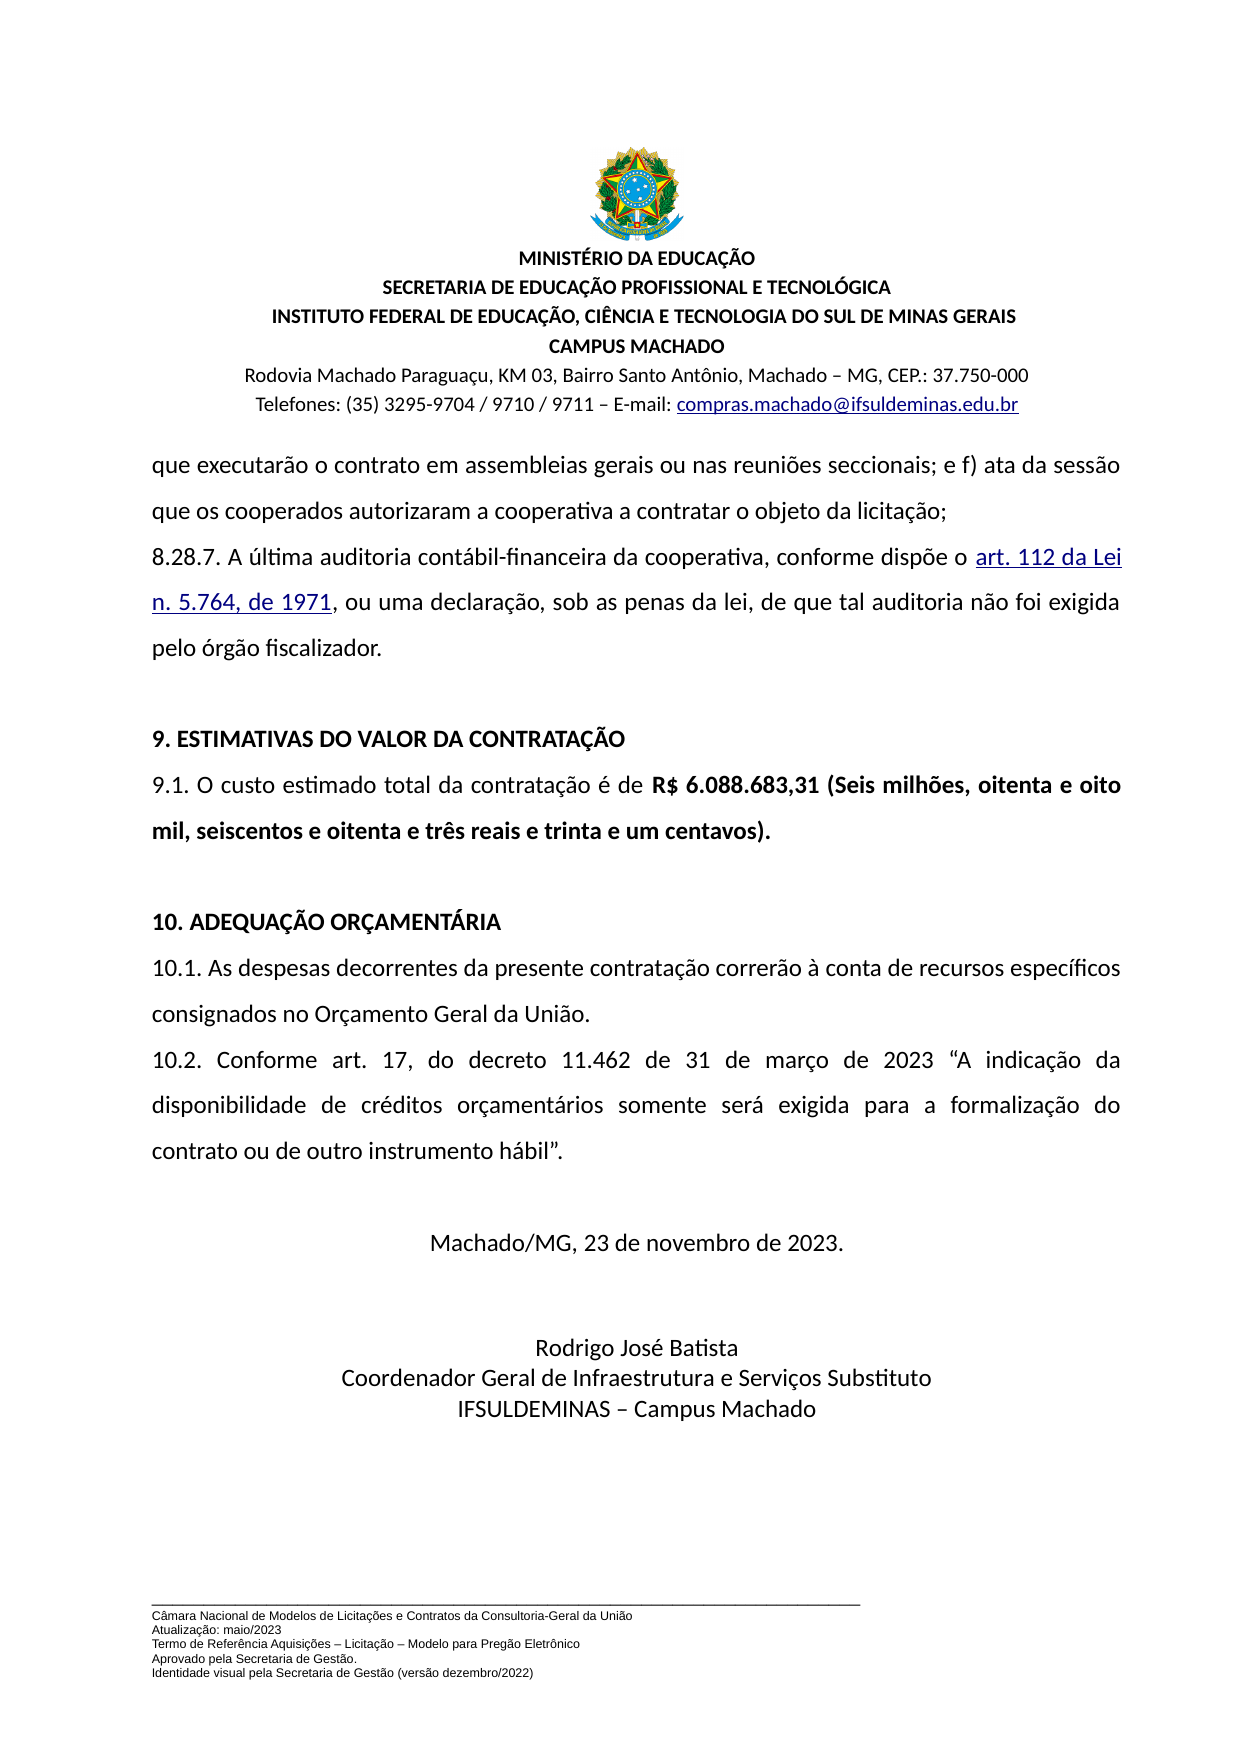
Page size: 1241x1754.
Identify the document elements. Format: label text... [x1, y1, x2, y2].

text 10.2. Conforme art. 17, do decreto 11.462 de 31 de março de 2023 “A indicação da disponibilidade de créditos orçamentários somente será exigida para a formalização do contrato ou de outro instrumento hábil”. [152, 1044, 1122, 1166]
picture [590, 147, 684, 241]
text 10. ADEQUAÇÃO ORÇAMENTÁRIA [152, 907, 1122, 937]
text IFSULDEMINAS – Campus Machado [152, 1393, 1122, 1423]
text Machado/MG, 23 de novembro de 2023. [152, 1227, 1122, 1257]
text 9. ESTIMATIVAS DO VALOR DA CONTRATAÇÃO [152, 724, 1122, 754]
text Coordenador Geral de Infraestrutura e Serviços Substituto [152, 1362, 1122, 1393]
text 9.1. O custo estimado total da contratação é de R$ 6.088.683,31 (Seis milhões, oitenta e oito mil, seiscentos e oitenta e três reais e trinta e um centavos). [152, 769, 1122, 846]
picture [652, 219, 684, 241]
picture [630, 236, 645, 241]
text Rodrigo José Batista [152, 1332, 1122, 1362]
list 8.28.7. A última auditoria contábil-financeira da cooperativa, conforme dispõe o art. 112 da Lei n. 5.764, de 1971, ou uma declaração, sob as penas da lei, de que tal auditoria não foi exigida pelo órgão fiscalizador. [152, 541, 1122, 663]
picture [656, 223, 665, 228]
list que executarão o contrato em assembleias gerais ou nas reuniões seccionais; e f) ata da sessão que os cooperados autorizaram a cooperativa a contratar o objeto da licitação; [152, 449, 1122, 526]
text 10.1. As despesas decorrentes da presente contratação correrão à conta de recursos específicos consignados no Orçamento Geral da União. [152, 952, 1122, 1028]
